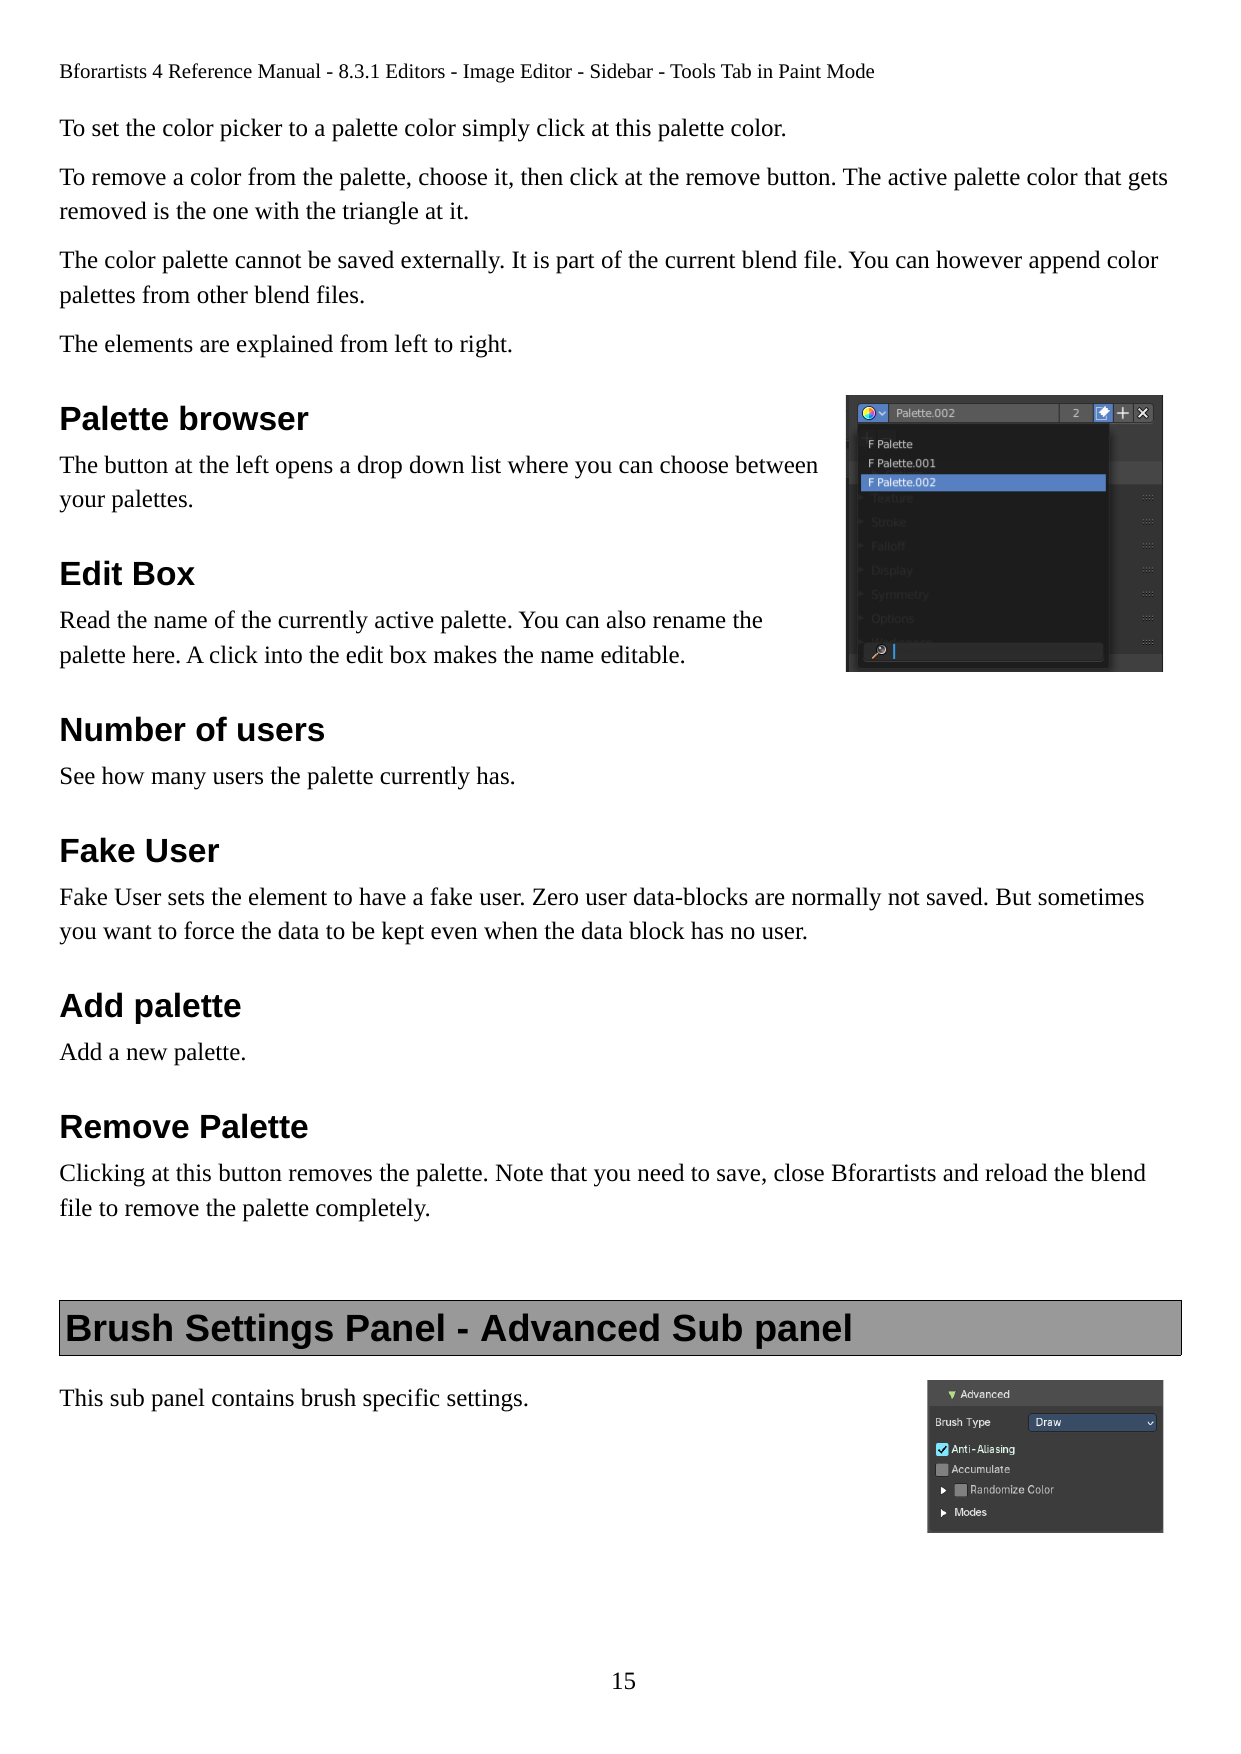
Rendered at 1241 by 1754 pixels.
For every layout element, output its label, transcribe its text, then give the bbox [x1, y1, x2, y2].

text This sub panel contains brush specific settings. [59, 1383, 927, 1412]
picture [845, 395, 1164, 672]
text The button at the left opens a drop down list where you can choose between your palettes. [59, 450, 845, 513]
text Fake User sets the element to have a fake user. Zero user data-blocks are normally not saved. But sometimes you want to force the data to be kept even when the data block has no user. [59, 882, 1181, 945]
subtitle Remove Palette [59, 1107, 1181, 1146]
picture [927, 1380, 1164, 1533]
text To remove a color from the palette, choose it, then click at the remove button. The active palette color that gets removed is the one with the triangle at it. [59, 162, 1181, 225]
text See how many users the palette currently has. [59, 761, 1181, 789]
subtitle Add palette [59, 986, 1181, 1025]
text Add a new palette. [59, 1037, 1181, 1066]
table_header Brush Settings Panel - Advanced Sub panel [60, 1301, 1181, 1355]
text The elements are explained from left to right. [59, 329, 1181, 357]
subtitle Number of users [59, 710, 1181, 748]
subtitle [1164, 554, 1181, 593]
subtitle Fake User [59, 831, 1181, 869]
subtitle Palette browser [59, 399, 845, 437]
text To set the color picker to a palette color simply click at this palette color. [59, 113, 1181, 141]
text Read the name of the currently active palette. You can also rename the palette here. A click into the edit box makes the name editable. [59, 605, 845, 668]
subtitle Edit Box [59, 554, 845, 593]
text The color palette cannot be saved externally. It is part of the current blend file. You can however append color palettes from other blend files. [59, 245, 1181, 308]
text Clicking at this button removes the palette. Note that you need to save, close Bforartists and reload the blend file to remove the palette completely. [59, 1158, 1181, 1222]
subtitle [1164, 399, 1181, 437]
